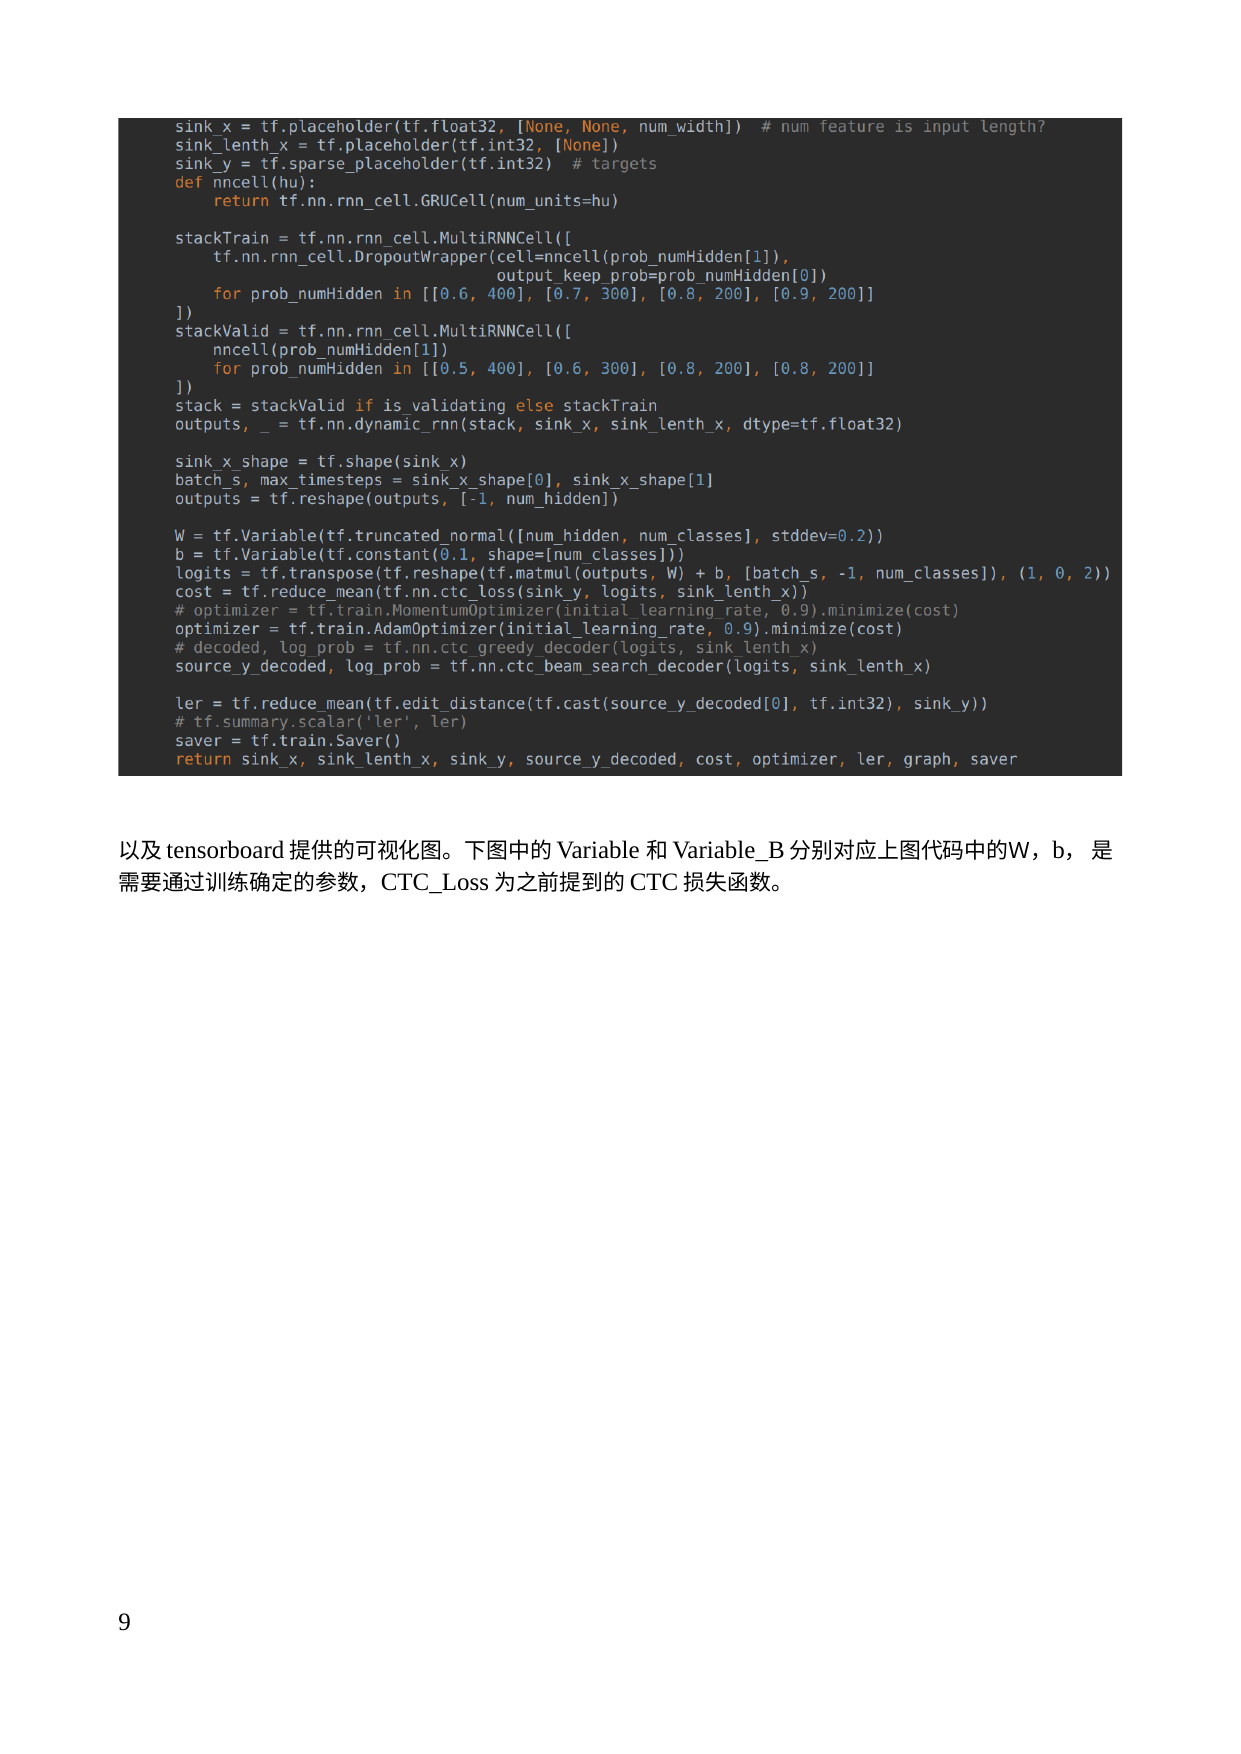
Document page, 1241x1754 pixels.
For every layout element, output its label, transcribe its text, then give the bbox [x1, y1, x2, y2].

text 以及tensorboard提供的可视化图。下图中的Variable 和Variable_B分别对应上图代码中的Ｗ，b， 是需要通过训练确定的参数，CTC_Loss为之前提到的CTC损失函数。 [118, 833, 1122, 897]
picture [118, 118, 1123, 776]
